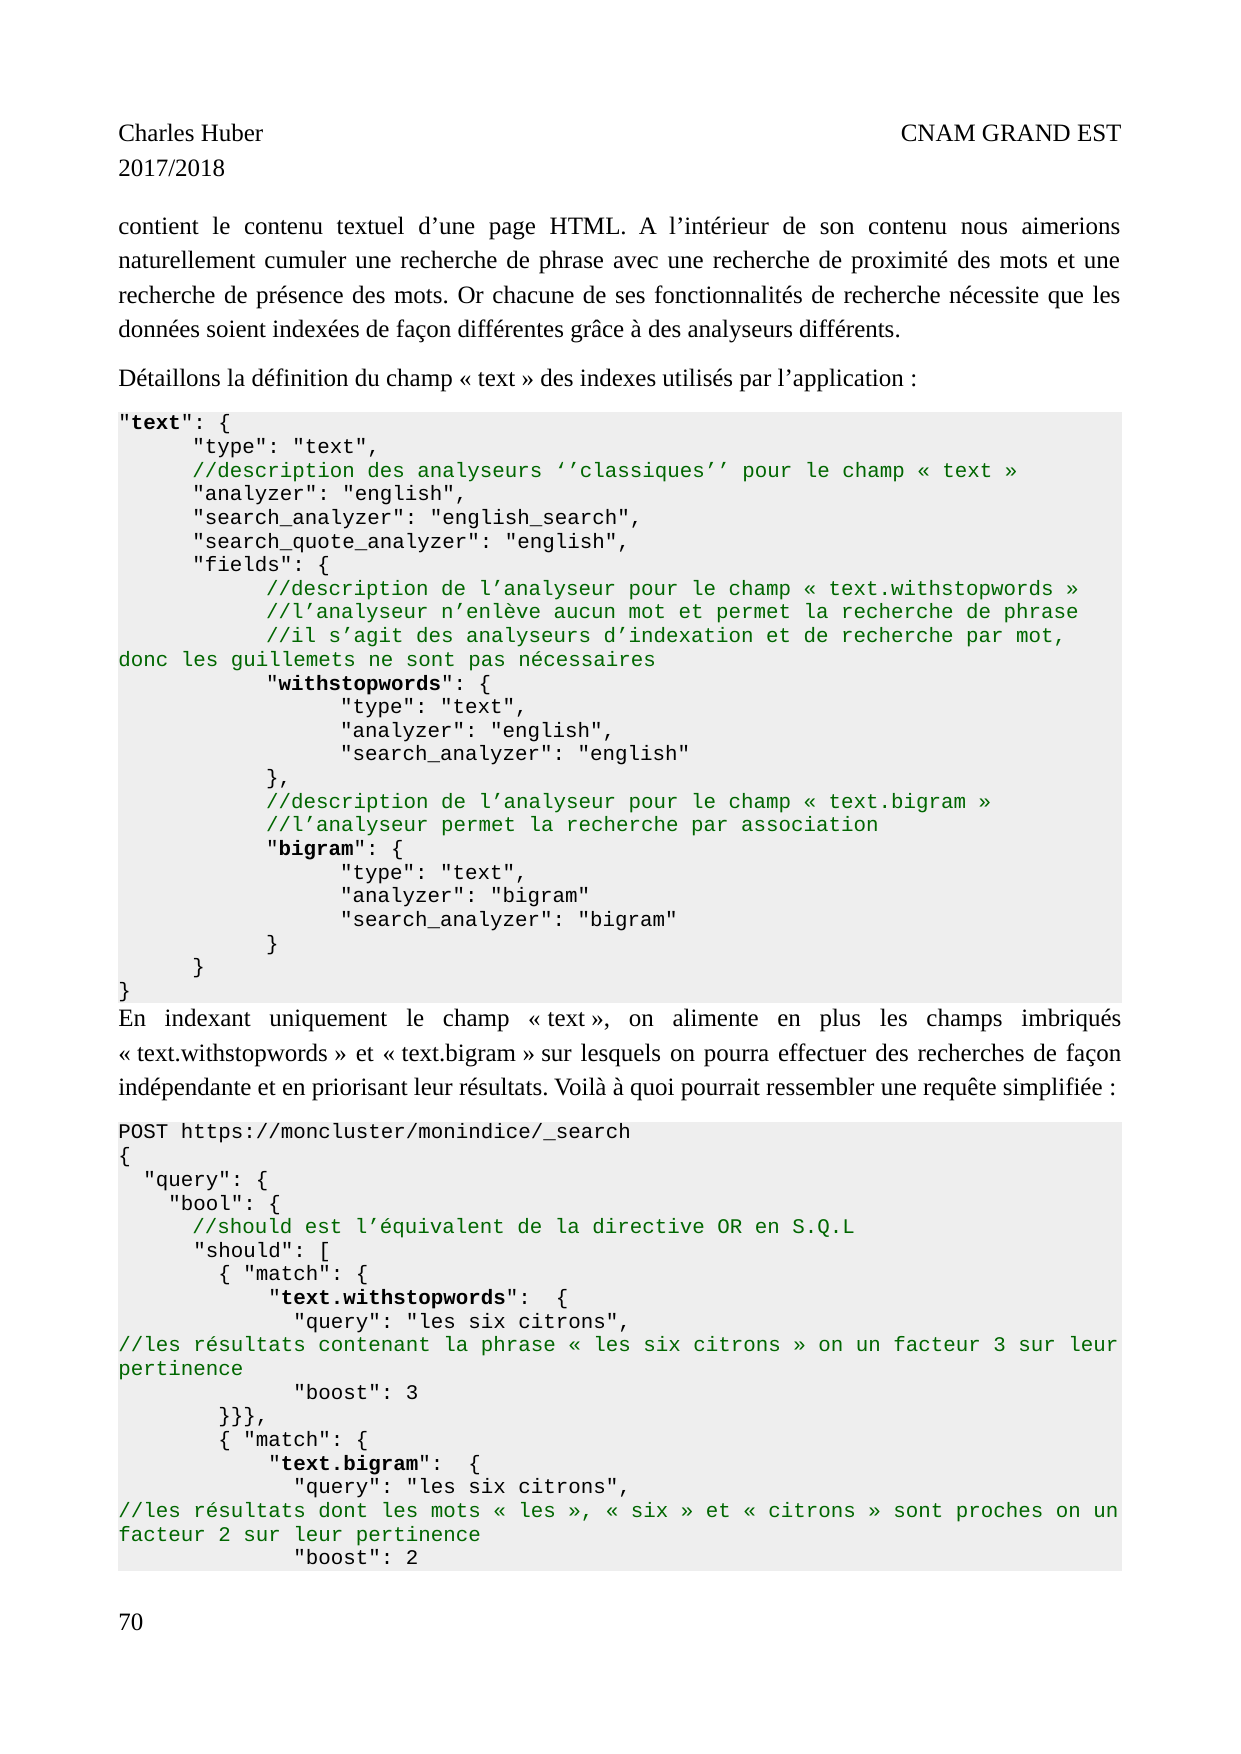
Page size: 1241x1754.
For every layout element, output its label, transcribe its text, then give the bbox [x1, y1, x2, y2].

text } [118, 980, 1122, 1003]
text "type": "text", [118, 862, 1122, 885]
text //les résultats contenant la phrase « les six citrons » on un facteur 3 sur leur pertinence [118, 1334, 1122, 1382]
text "query": { [118, 1169, 1122, 1192]
text "type": "text", [118, 696, 1122, 720]
text //l’analyseur n’enlève aucun mot et permet la recherche de phrase [118, 602, 1122, 625]
text "analyzer": "bigram" [118, 885, 1122, 909]
text "query": "les six citrons", [118, 1311, 1122, 1334]
text { [118, 1145, 1122, 1169]
text "search_quote_analyzer": "english", [118, 531, 1122, 554]
text } [118, 956, 1122, 980]
text "search_analyzer": "bigram" [118, 909, 1122, 933]
text "type": "text", [118, 436, 1122, 460]
text "withstopwords": { [118, 672, 1122, 696]
text //l’analyseur permet la recherche par association [118, 814, 1122, 838]
text "analyzer": "english", [118, 720, 1122, 743]
text } [118, 933, 1122, 956]
text //should est l’équivalent de la directive OR en S.Q.L [118, 1216, 1122, 1240]
text }}}, [118, 1405, 1122, 1429]
text "bool": { [118, 1192, 1122, 1216]
text }, [118, 767, 1122, 791]
text //description de l’analyseur pour le champ « text.withstopwords » [118, 578, 1122, 602]
text "analyzer": "english", [118, 483, 1122, 507]
text En indexant uniquement le champ « text », on alimente en plus les champs imbriqués « text.withstopwords » et « text.bigram » sur lesquels on pourra effectuer des recherches de façon indépendante et en priorisant leur résultats. Voilà à quoi pourrait ressembler une requête simplifiée : [118, 1003, 1122, 1101]
text "bigram": { [118, 838, 1122, 862]
text //description des analyseurs ‘’classiques’’ pour le champ « text » [118, 460, 1122, 483]
text "boost": 2 [118, 1547, 1122, 1571]
text { "match": { [118, 1263, 1122, 1287]
text Détaillons la définition du champ « text » des indexes utilisés par l’application : [118, 363, 1122, 392]
text POST https://moncluster/monindice/_search [118, 1122, 1122, 1145]
text "text.bigram": { [118, 1453, 1122, 1476]
text "search_analyzer": "english_search", [118, 507, 1122, 531]
text "query": "les six citrons", [118, 1476, 1122, 1500]
text //il s’agit des analyseurs d’indexation et de recherche par mot, donc les guillemets ne sont pas nécessaires [118, 625, 1122, 672]
text //description de l’analyseur pour le champ « text.bigram » [118, 791, 1122, 814]
text "boost": 3 [118, 1382, 1122, 1405]
text "text.withstopwords": { [118, 1287, 1122, 1311]
text "text": { [118, 412, 1122, 436]
text contient le contenu textuel d’une page HTML. A l’intérieur de son contenu nous aimerions naturellement cumuler une recherche de phrase avec une recherche de proximité des mots et une recherche de présence des mots. Or chacune de ses fonctionnalités de recherche nécessite que les données soient indexées de façon différentes grâce à des analyseurs différents. [118, 211, 1122, 343]
text "fields": { [118, 554, 1122, 578]
text "search_analyzer": "english" [118, 743, 1122, 767]
text "should": [ [118, 1240, 1122, 1263]
text { "match": { [118, 1429, 1122, 1453]
text //les résultats dont les mots « les », « six » et « citrons » sont proches on un facteur 2 sur leur pertinence [118, 1500, 1122, 1547]
